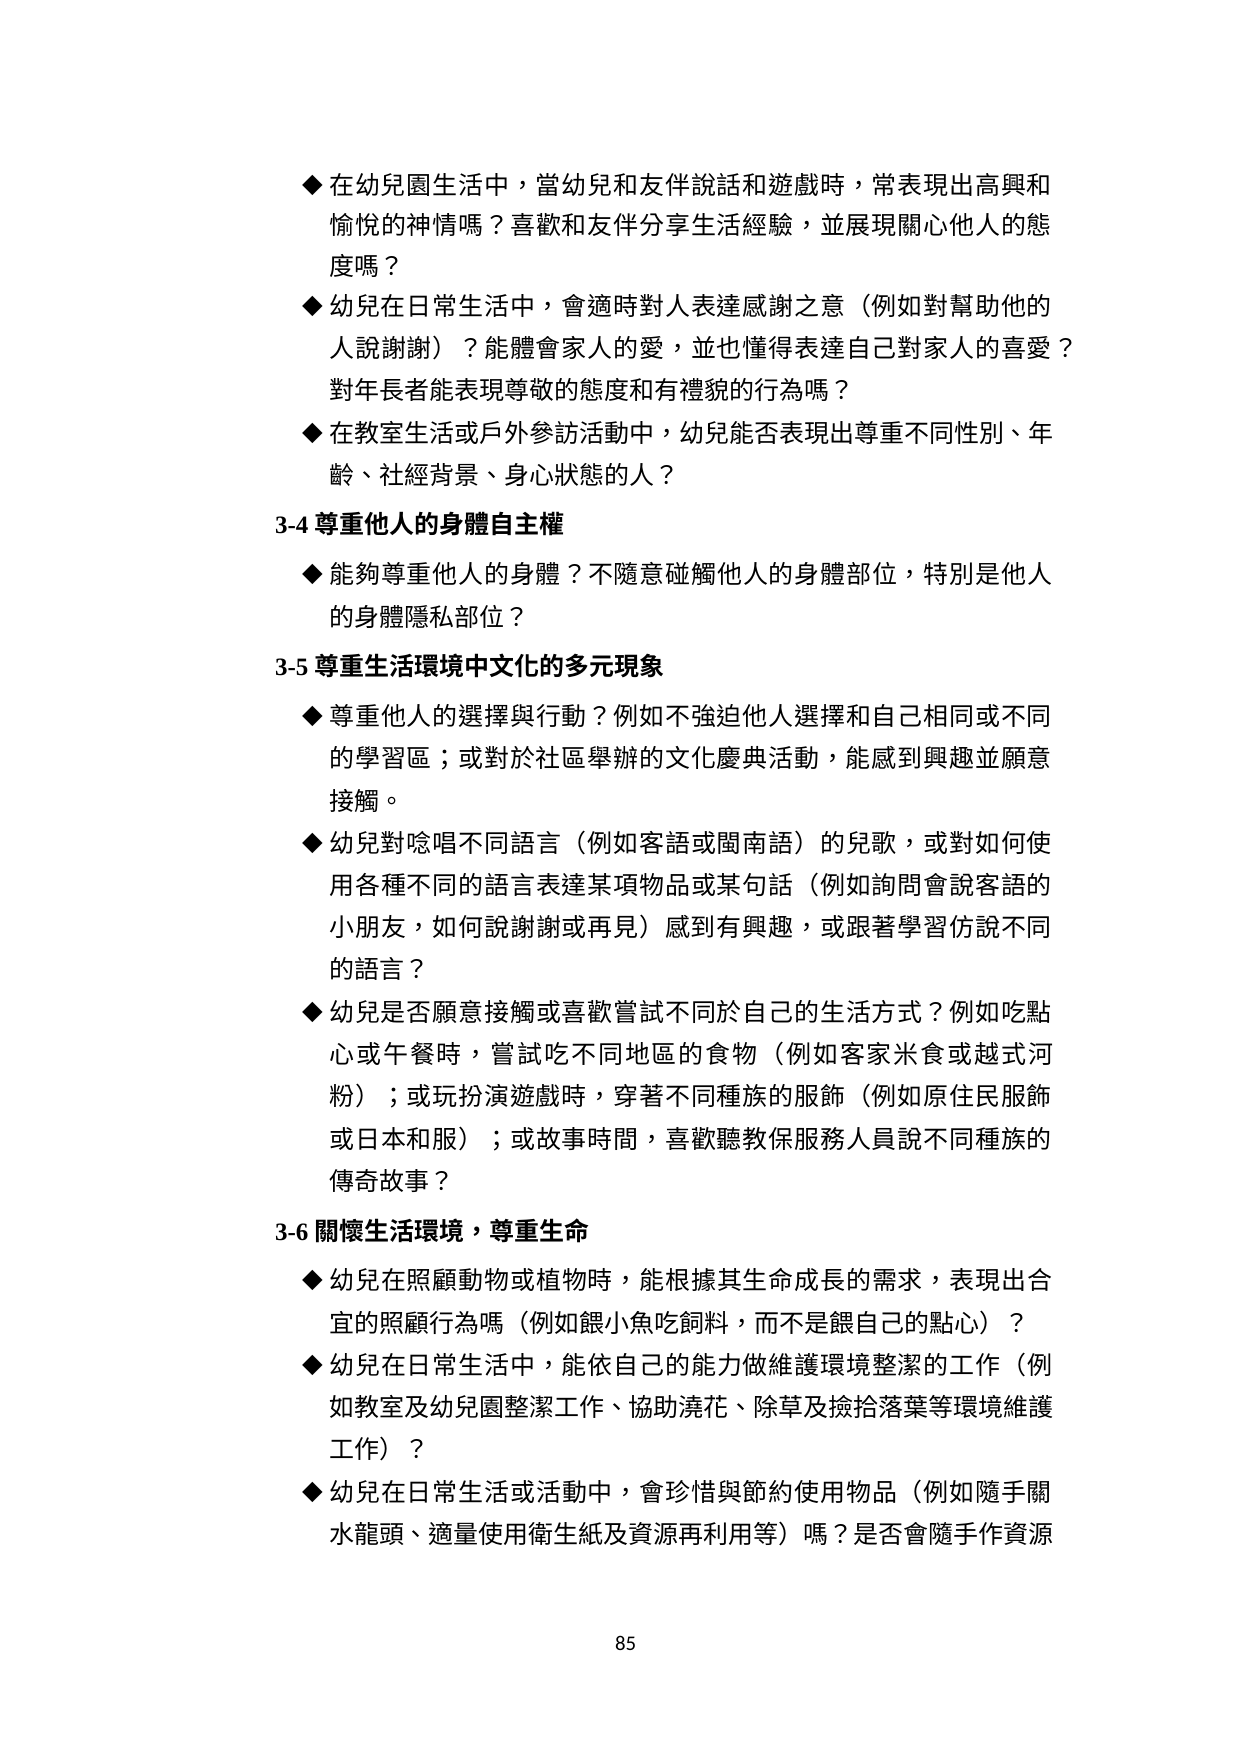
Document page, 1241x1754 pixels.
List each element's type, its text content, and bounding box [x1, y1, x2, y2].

list 幼兒在照顧動物或植物時，能根據其生命成長的需求，表現出合宜的照顧行為嗎（例如餵小魚吃飼料，而不是餵自己的點心）？ [300, 1260, 1053, 1340]
list 在教室生活或戶外參訪活動中，幼兒能否表現出尊重不同性別、年齡、社經背景、身心狀態的人？ [300, 412, 1053, 492]
text 3-5 尊重生活環境中文化的多元現象 [275, 646, 1053, 683]
list 尊重他人的選擇與行動？例如不強迫他人選擇和自己相同或不同的學習區；或對於社區舉辦的文化慶典活動，能感到興趣並願意接觸。 [300, 696, 1053, 818]
list 能夠尊重他人的身體？不隨意碰觸他人的身體部位，特別是他人的身體隱私部位？ [300, 554, 1053, 634]
text 3-6 關懷生活環境，尊重生命 [275, 1210, 1053, 1248]
list 幼兒是否願意接觸或喜歡嘗試不同於自己的生活方式？例如吃點心或午餐時，嘗試吃不同地區的食物（例如客家米食或越式河粉）；或玩扮演遊戲時，穿著不同種族的服飾（例如原住民服飾或日本和服）；或故事時間，喜歡聽教保服務人員說不同種族的傳奇故事？ [300, 992, 1053, 1198]
list 幼兒在日常生活中，能依自己的能力做維護環境整潔的工作（例如教室及幼兒園整潔工作、協助澆花、除草及撿拾落葉等環境維護工作）？ [300, 1344, 1053, 1467]
list 幼兒在日常生活中，會適時對人表達感謝之意（例如對幫助他的人說謝謝）？能體會家人的愛，並也懂得表達自己對家人的喜愛？對年長者能表現尊敬的態度和有禮貌的行為嗎？ [300, 286, 1053, 408]
list 幼兒對唸唱不同語言（例如客語或閩南語）的兒歌，或對如何使用各種不同的語言表達某項物品或某句話（例如詢問會說客語的小朋友，如何說謝謝或再見）感到有興趣，或跟著學習仿說不同的語言？ [300, 822, 1053, 987]
text 3-4 尊重他人的身體自主權 [275, 504, 1053, 542]
list 在幼兒園生活中，當幼兒和友伴說話和遊戲時，常表現出高興和愉悅的神情嗎？喜歡和友伴分享生活經驗，並展現關心他人的態度嗎？ [300, 164, 1053, 283]
list 幼兒在日常生活或活動中，會珍惜與節約使用物品（例如隨手關水龍頭、適量使用衛生紙及資源再利用等）嗎？是否會隨手作資源 [300, 1471, 1053, 1551]
